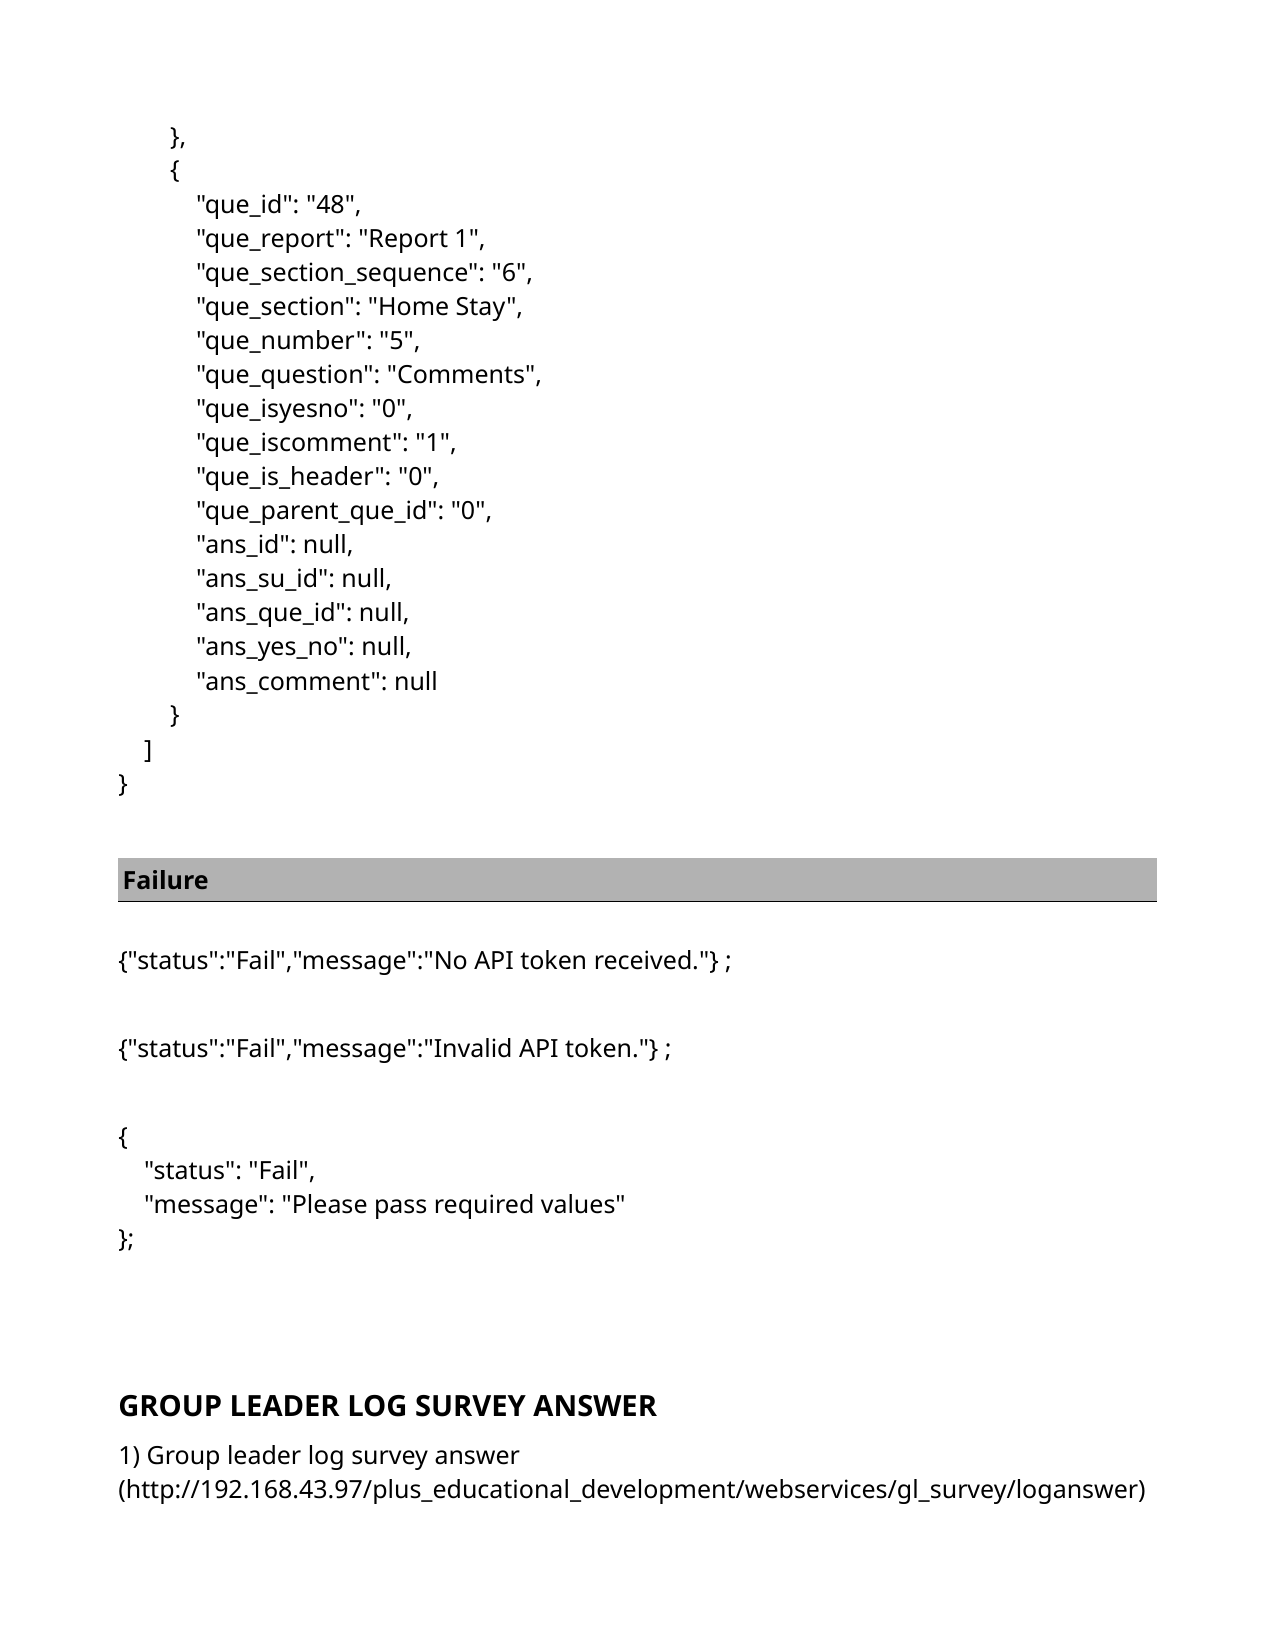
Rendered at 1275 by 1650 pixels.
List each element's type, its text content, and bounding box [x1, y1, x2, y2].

subtitle Group leader log survey answer [118, 1385, 1157, 1425]
text {"status":"Fail","message":"Invalid API token."} ; [118, 1030, 1157, 1064]
text }, { "que_id": "48", "que_report": "Report 1", "que_section_sequence": "6", "que_section": "Home Stay", "que_number": "5", "que_question": "Comments", "que_isyesno": "0", "que_iscomment": "1", "que_is_header": "0", "que_parent_que_id": "0", "ans_id": null, "ans_su_id": null, "ans_que_id": null, "ans_yes_no": null, "ans_comment": null } ] } [118, 118, 1157, 799]
text 1) Group leader log survey answer (http://192.168.43.97/plus_educational_development/webservices/gl_survey/loganswer) [118, 1437, 1157, 1505]
text {"status":"Fail","message":"No API token received."} ; [118, 943, 1157, 977]
text { "status": "Fail", "message": "Please pass required values" }; [118, 1118, 1157, 1254]
text Failure [118, 858, 1157, 901]
